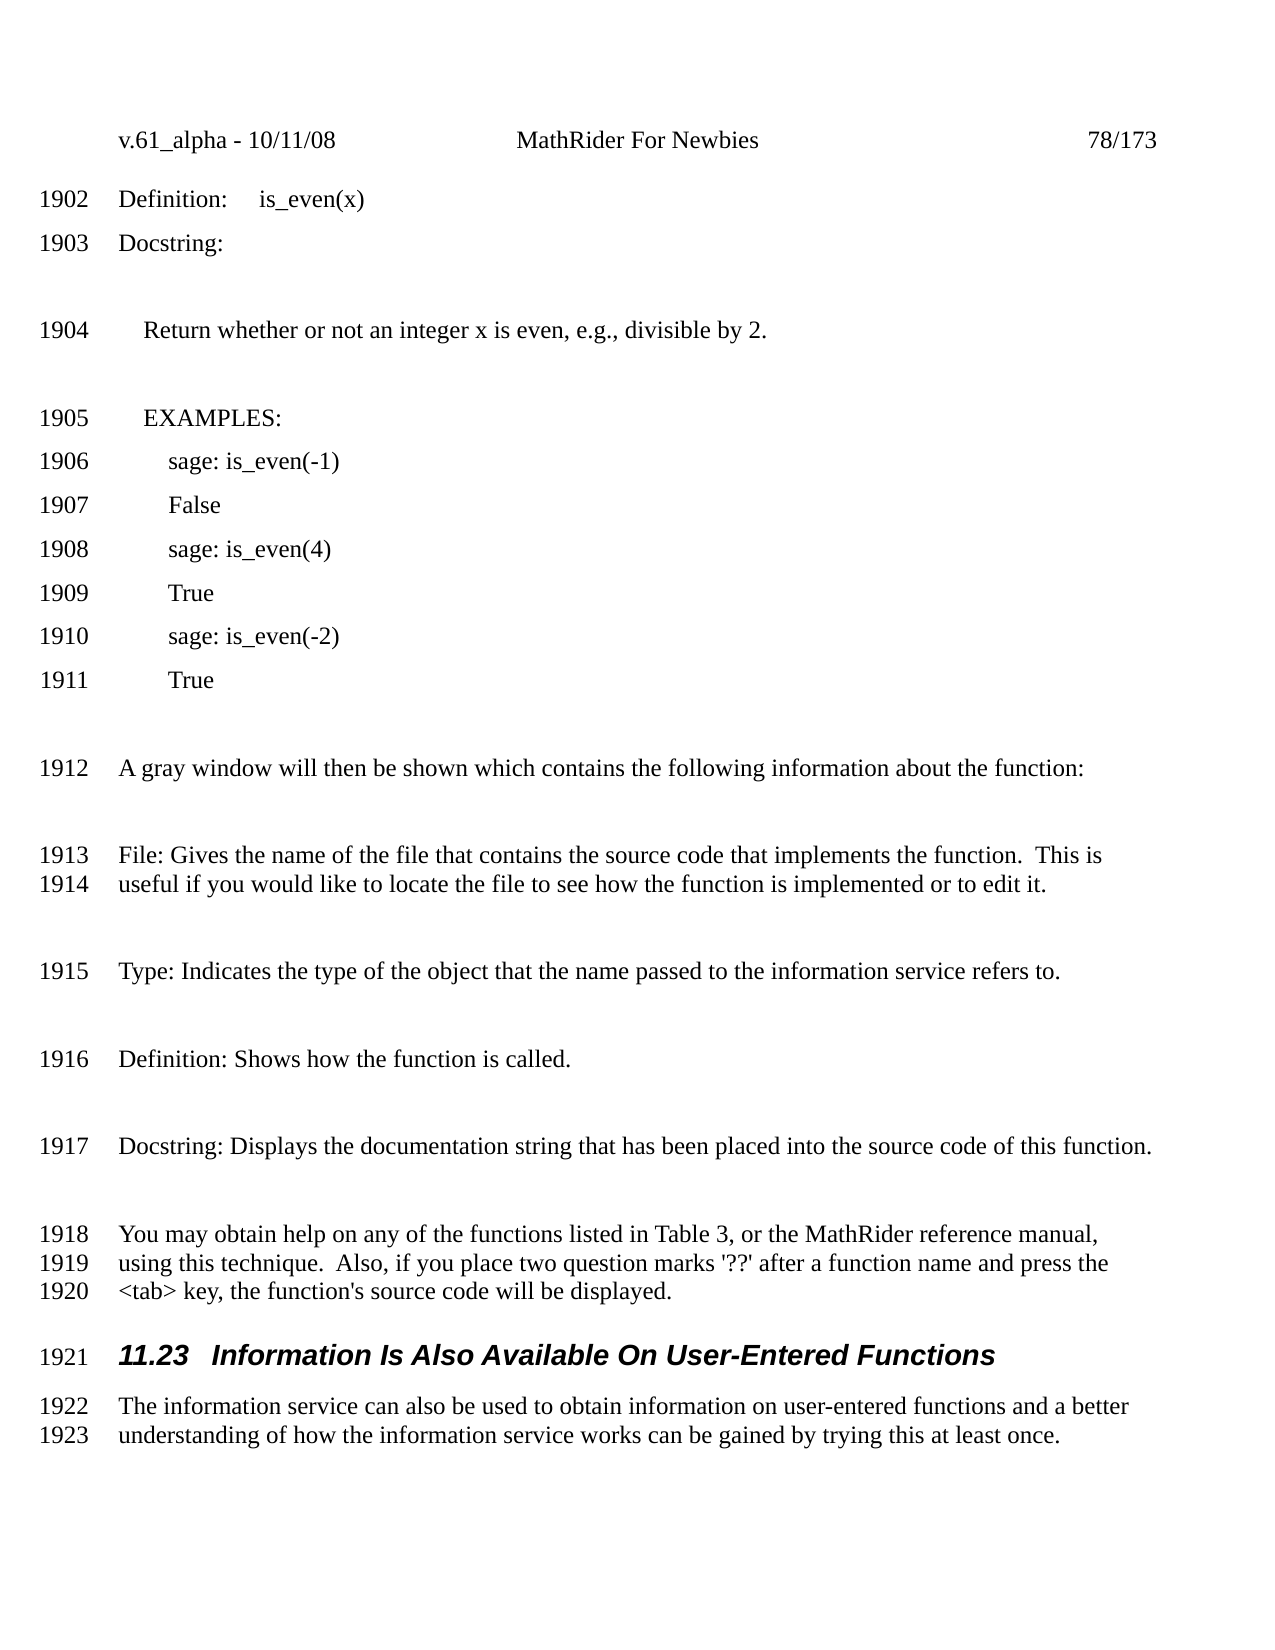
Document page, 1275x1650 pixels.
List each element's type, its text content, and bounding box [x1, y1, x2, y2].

text Docstring: [118, 228, 1157, 256]
text Return whether or not an integer x is even, e.g., divisible by 2. [118, 315, 1157, 344]
text A gray window will then be shown which contains the following information about the function: [118, 753, 1157, 781]
text You may obtain help on any of the functions listed in Table 3, or the MathRider reference manual, using this technique. Also, if you place two question marks '??' after a function name and press the <tab> key, the function's source code will be displayed. [118, 1219, 1157, 1305]
text Definition: is_even(x) [118, 184, 1157, 213]
text Docstring: Displays the documentation string that has been placed into the source code of this function. [118, 1131, 1157, 1160]
text True [118, 578, 1157, 606]
subtitle Information Is Also Available On User-Entered Functions [118, 1338, 1157, 1371]
text The information service can also be used to obtain information on user-entered functions and a better understanding of how the information service works can be gained by trying this at least once. [118, 1391, 1157, 1449]
text Definition: Shows how the function is called. [118, 1044, 1157, 1073]
text File: Gives the name of the file that contains the source code that implements the function. This is useful if you would like to locate the file to see how the function is implemented or to edit it. [118, 840, 1157, 898]
text Type: Indicates the type of the object that the name passed to the information service refers to. [118, 956, 1157, 985]
text sage: is_even(4) [118, 534, 1157, 563]
text False [118, 490, 1157, 519]
text sage: is_even(-1) [118, 446, 1157, 475]
text sage: is_even(-2) [118, 621, 1157, 650]
text EXAMPLES: [118, 403, 1157, 431]
text True [118, 665, 1157, 694]
